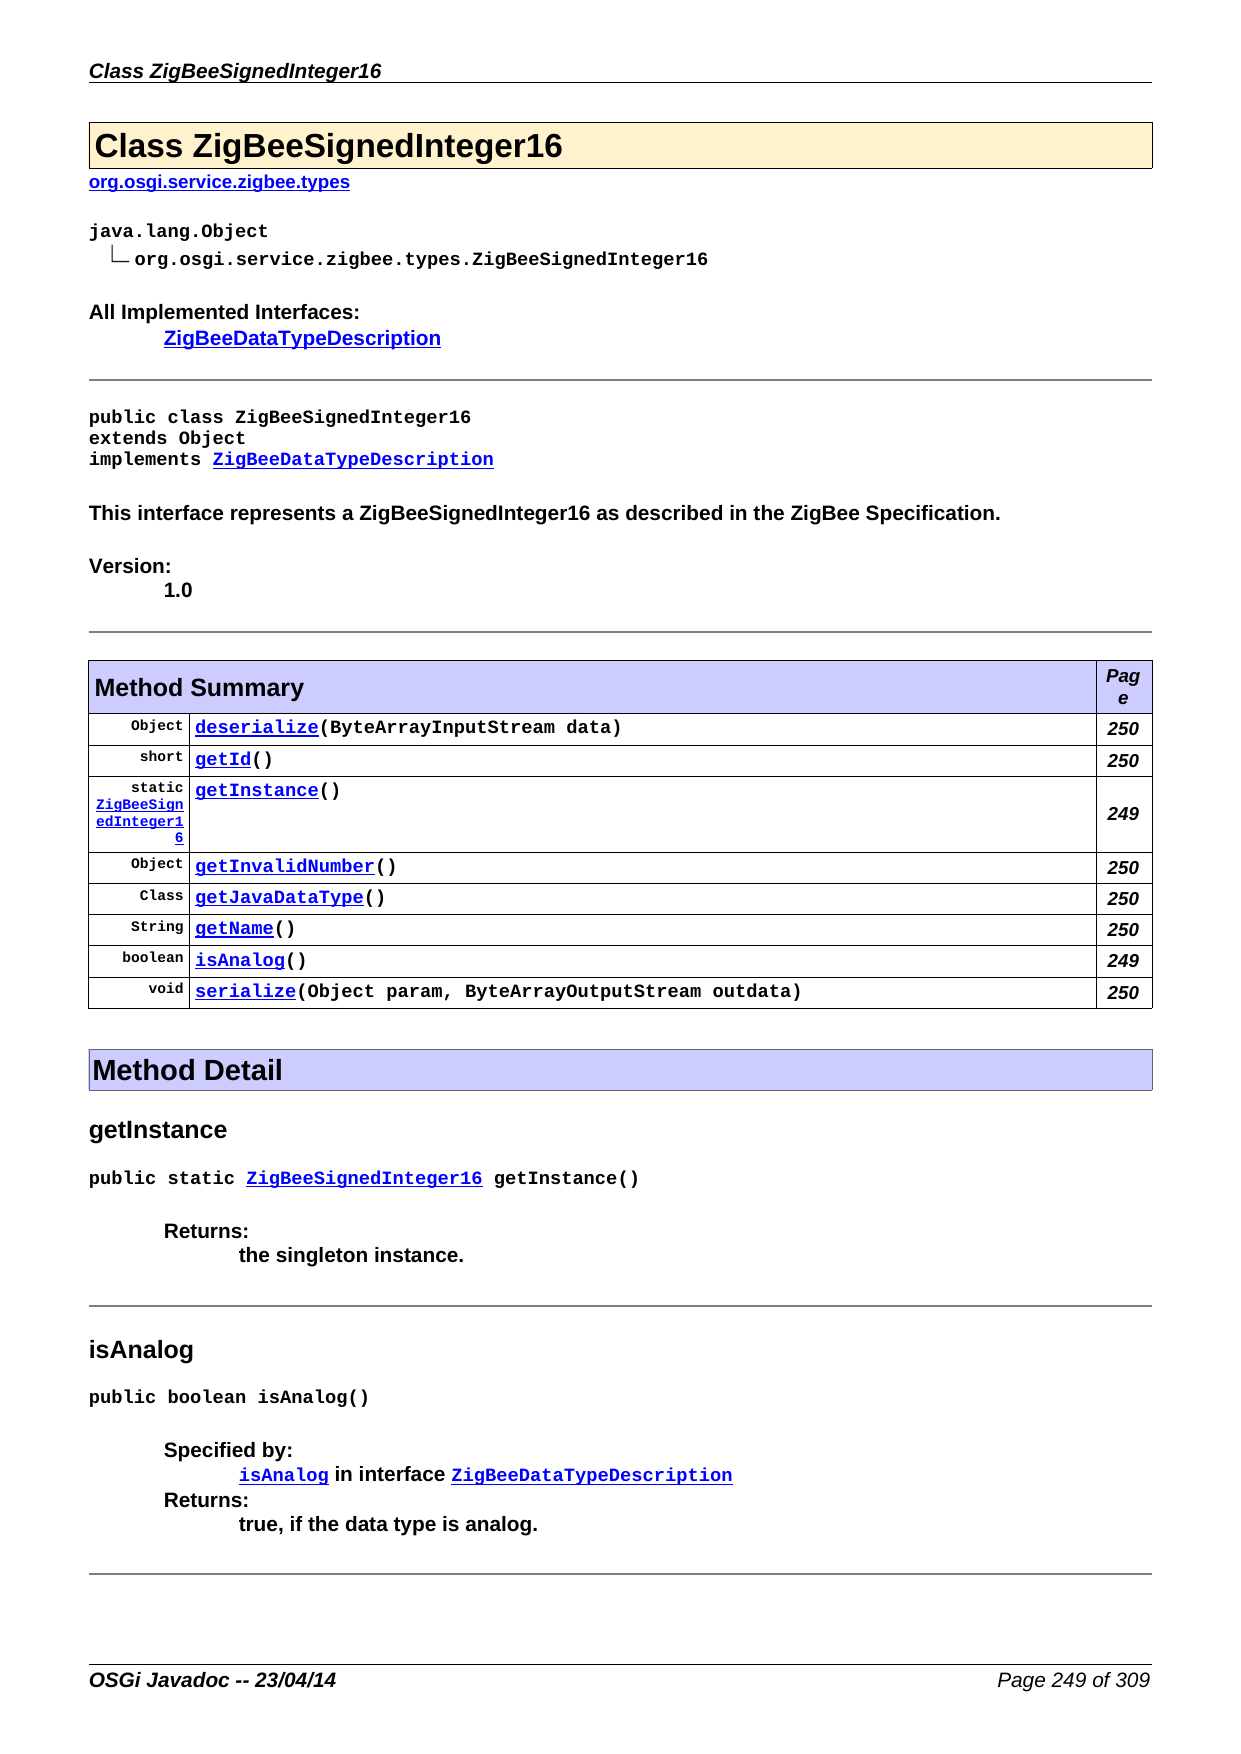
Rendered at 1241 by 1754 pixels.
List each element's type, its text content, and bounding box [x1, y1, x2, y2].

table_cell 251 [1097, 746, 1152, 776]
picture [111, 243, 135, 266]
table_cell Object [89, 853, 189, 883]
table_cell void [89, 978, 189, 1008]
subtitle Method Detail [90, 1050, 1152, 1090]
table_cell 251 [1097, 978, 1152, 1008]
table_header Page [1097, 661, 1152, 713]
table_cell short [89, 746, 189, 776]
table_cell 251 [1097, 884, 1152, 914]
text Version: [88, 554, 1152, 578]
text org.osgi.service.zigbee.types.ZigBeeSignedInteger16 [88, 243, 1152, 271]
subtitle getInstance [88, 1116, 1152, 1144]
text Returns: [163, 1487, 1152, 1511]
table_cell isAnalog() [190, 946, 1096, 977]
table_cell boolean [89, 946, 189, 977]
table_cell 251 [1097, 915, 1152, 945]
table_cell String [89, 915, 189, 945]
table_cell Class [89, 884, 189, 914]
table_cell 250 [1097, 946, 1152, 977]
text public class ZigBeeSignedInteger16 [88, 408, 1152, 429]
table_cell 250 [1097, 777, 1152, 852]
table_cell 251 [1097, 714, 1152, 744]
table_cell static ZigBeeSignedInteger16 [89, 777, 189, 852]
text Specified by: [163, 1438, 1152, 1462]
table_cell getInstance() [190, 777, 1096, 852]
table_cell Object [89, 714, 189, 744]
text org.osgi.service.zigbee.types [88, 171, 1152, 193]
text public boolean isAnalog() [88, 1388, 1152, 1409]
table_cell deserialize(ByteArrayInputStream data) [190, 714, 1096, 744]
table_cell getJavaDataType() [190, 884, 1096, 914]
text true, if the data type is analog. [238, 1511, 1152, 1535]
table_cell serialize(Object param, ByteArrayOutputStream outdata) [190, 978, 1096, 1008]
subtitle All Implemented Interfaces: [88, 300, 1152, 324]
table_cell getName() [190, 915, 1096, 945]
text 1.0 [163, 578, 1152, 602]
text public static ZigBeeSignedInteger16 getInstance() [88, 1168, 1152, 1190]
text isAnalog in interface ZigBeeDataTypeDescription [238, 1462, 1152, 1487]
text java.lang.Object [88, 222, 1152, 243]
text implements ZigBeeDataTypeDescription [88, 450, 1152, 471]
subtitle Class ZigBeeSignedInteger16 [90, 123, 1152, 168]
table_header Method Summary [89, 661, 1096, 713]
table_cell 251 [1097, 853, 1152, 883]
table_cell getInvalidNumber() [190, 853, 1096, 883]
text ZigBeeDataTypeDescription [163, 326, 1152, 350]
text extends Object [88, 429, 1152, 450]
subtitle isAnalog [88, 1335, 1152, 1364]
text This interface represents a ZigBeeSignedInteger16 as described in the ZigBee Specification. [88, 501, 1152, 524]
text Returns: [163, 1219, 1152, 1243]
table_cell getId() [190, 746, 1096, 776]
text the singleton instance. [238, 1243, 1152, 1267]
